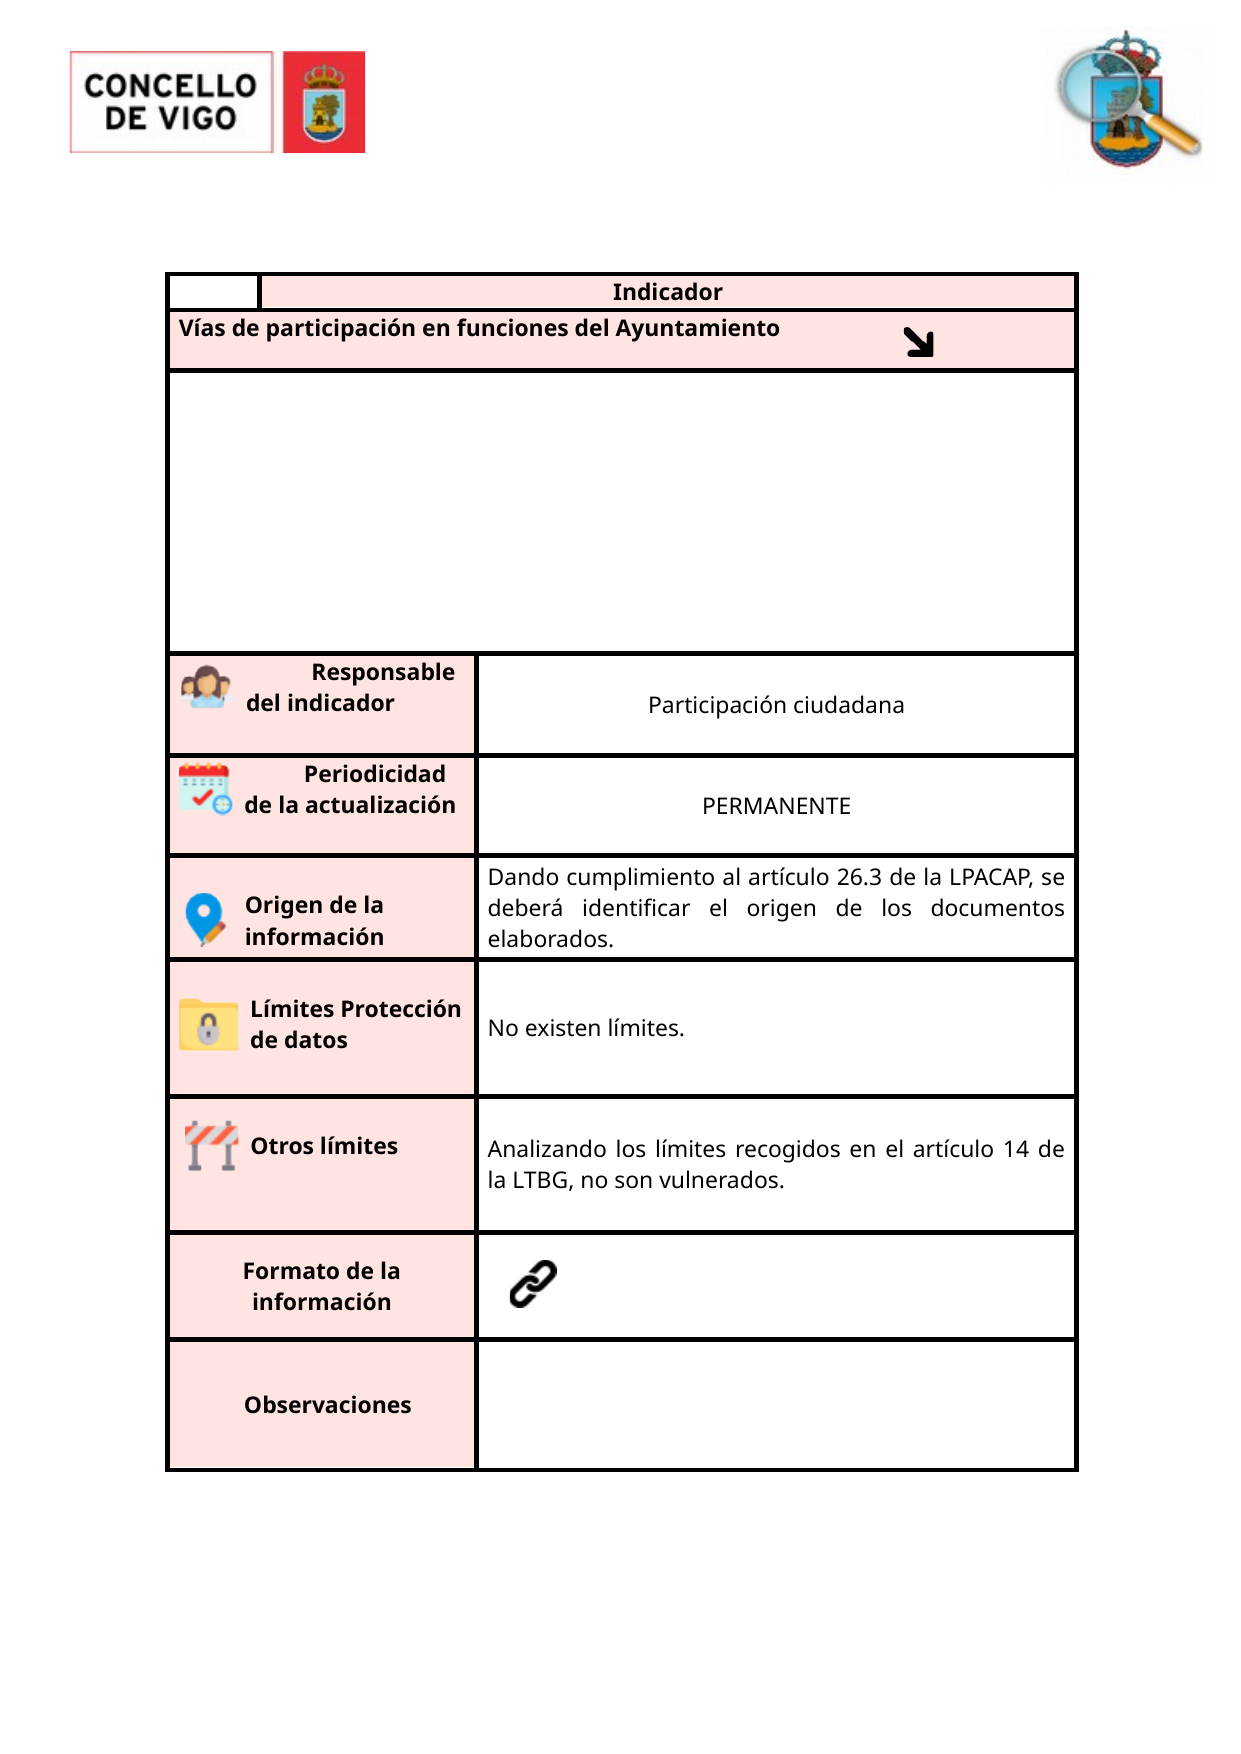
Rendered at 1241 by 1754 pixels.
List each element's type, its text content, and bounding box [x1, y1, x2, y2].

table_cell Otros límites [170, 1099, 474, 1230]
picture [903, 327, 934, 357]
table_cell Analizando los límites recogidos en el artículo 14 de la LTBG, no son vulnerados. [479, 1099, 1074, 1230]
table_cell [479, 1235, 1074, 1337]
picture [181, 660, 234, 714]
table_cell Vías de participación en funciones del Ayuntamiento [170, 312, 1074, 368]
table_header Indicador [262, 276, 1074, 307]
table_cell Responsable del indicador [170, 656, 474, 753]
table_cell Participación ciudadana [479, 656, 1074, 753]
table_cell Origen de la información [170, 858, 474, 957]
picture [509, 1260, 557, 1308]
picture [179, 893, 233, 947]
table_cell No existen límites. [479, 962, 1074, 1094]
table_cell Observaciones [170, 1342, 474, 1467]
table_cell Formato de la información [170, 1235, 474, 1337]
picture [179, 995, 239, 1055]
table_cell PERMANENTE [479, 758, 1074, 853]
picture [179, 762, 233, 816]
table_cell [170, 373, 1074, 651]
table_cell [479, 1342, 1074, 1467]
table_cell Periodicidad de la actualización [170, 758, 474, 853]
table_cell Límites Protección de datos [170, 962, 474, 1094]
picture [1040, 26, 1218, 186]
picture [185, 1119, 239, 1173]
table_cell Dando cumplimiento al artículo 26.3 de la LPACAP, se deberá identificar el origen de los documentos elaborados. [479, 858, 1074, 957]
table_header [170, 276, 257, 307]
picture [69, 51, 365, 153]
picture [197, 905, 211, 917]
